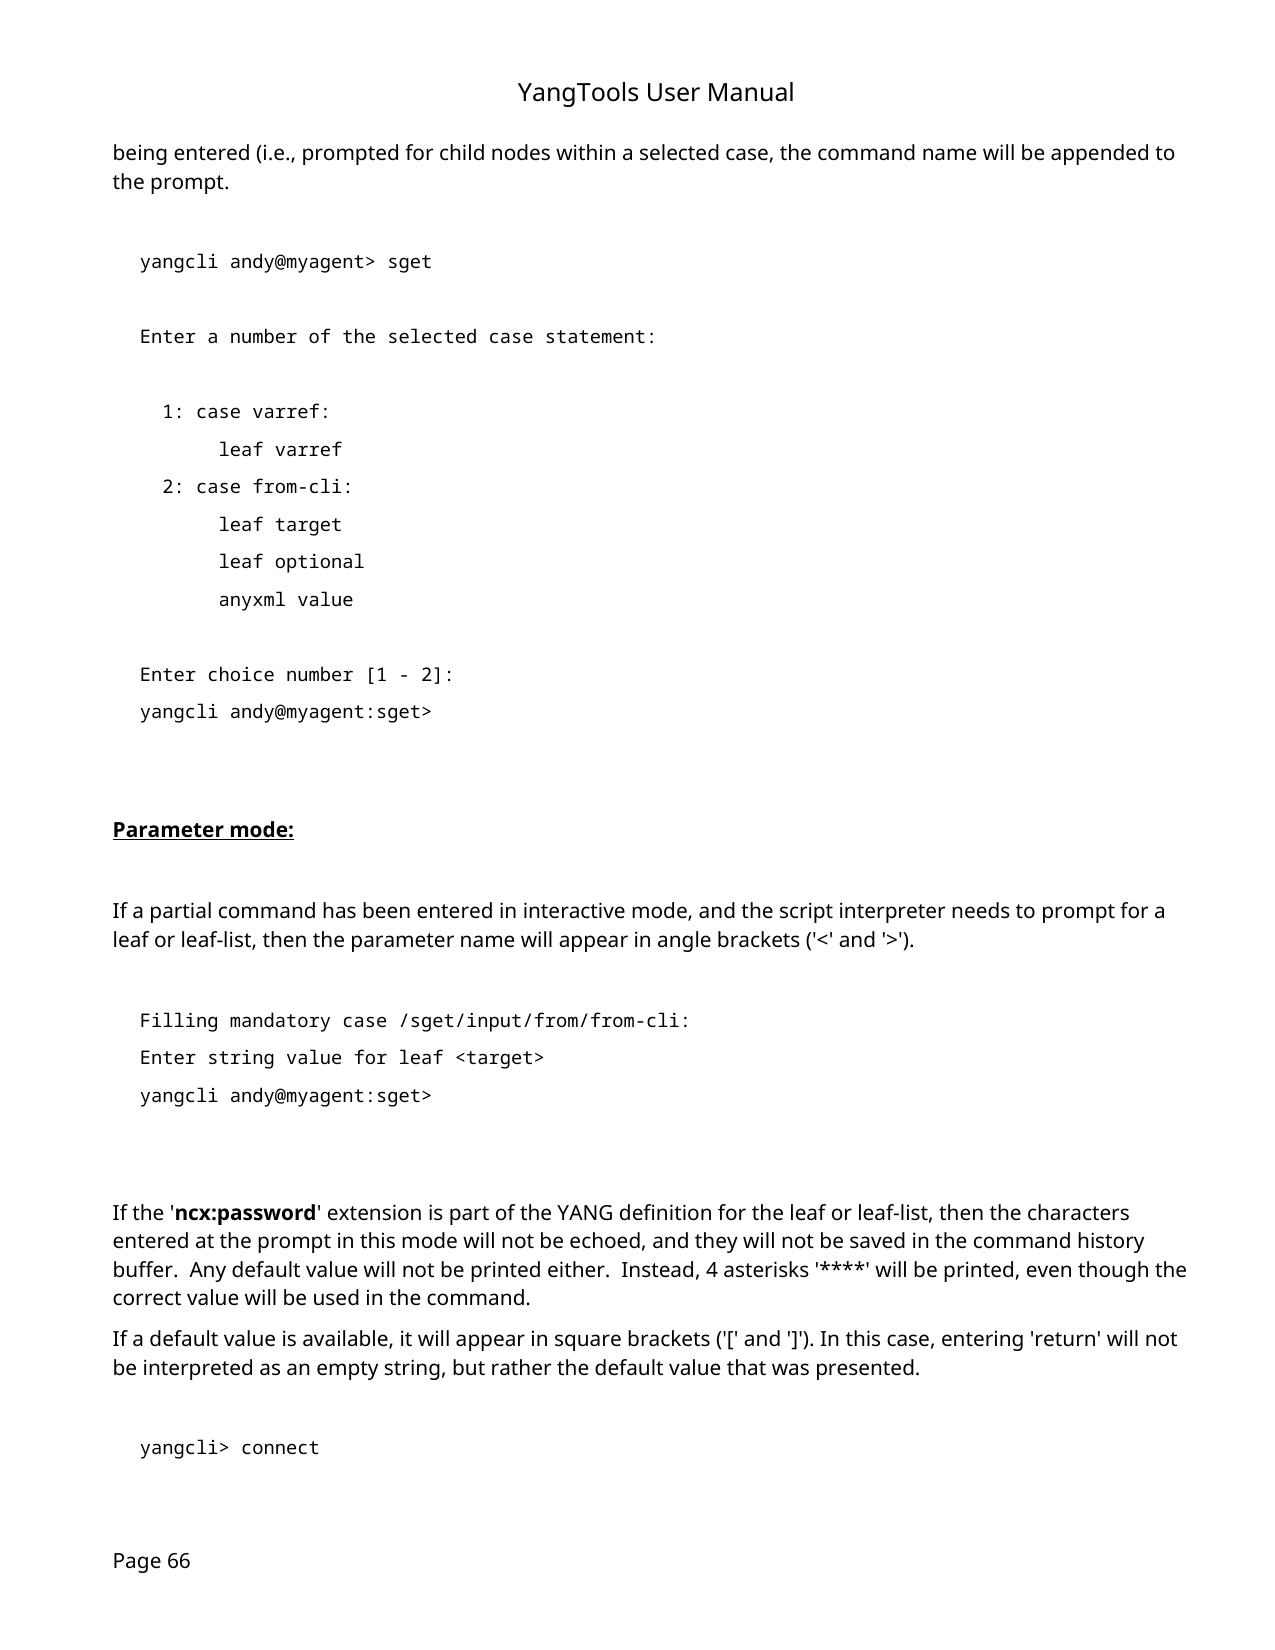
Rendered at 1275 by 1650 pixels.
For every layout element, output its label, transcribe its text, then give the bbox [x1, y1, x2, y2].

text If a default value is available, it will appear in square brackets ('[' and ']'). In this case, entering 'return' will not be interpreted as an empty string, but rather the default value that was presented. [112, 1324, 1200, 1381]
text leaf optional [139, 549, 1200, 574]
text Filling mandatory case /sget/input/from/from-cli: [139, 1007, 1200, 1032]
text yangcli andy@myagent:sget> [139, 1082, 1200, 1107]
text 2: case from-cli: [139, 474, 1200, 499]
text leaf target [139, 511, 1200, 537]
text yangcli andy@myagent:sget> [139, 699, 1200, 724]
text leaf varref [139, 436, 1200, 462]
text yangcli andy@myagent> sget [139, 249, 1200, 274]
text Enter string value for leaf <target> [139, 1044, 1200, 1070]
text anyxml value [139, 586, 1200, 612]
text Parameter mode: [112, 815, 1200, 843]
text If the 'ncx:password' extension is part of the YANG definition for the leaf or leaf-list, then the characters entered at the prompt in this mode will not be echoed, and they will not be saved in the command history buffer. Any default value will not be printed either. Instead, 4 asterisks '****' will be printed, even though the correct value will be used in the command. [112, 1198, 1200, 1312]
text 1: case varref: [139, 399, 1200, 424]
text being entered (i.e., prompted for child nodes within a selected case, the command name will be appended to the prompt. [112, 138, 1200, 195]
text yangcli> connect [139, 1434, 1200, 1460]
text If a partial command has been entered in interactive mode, and the script interpreter needs to prompt for a leaf or leaf-list, then the parameter name will appear in angle brackets ('<' and '>'). [112, 897, 1200, 953]
text Enter choice number [1 - 2]: [139, 661, 1200, 687]
text Enter a number of the selected case statement: [139, 324, 1200, 349]
